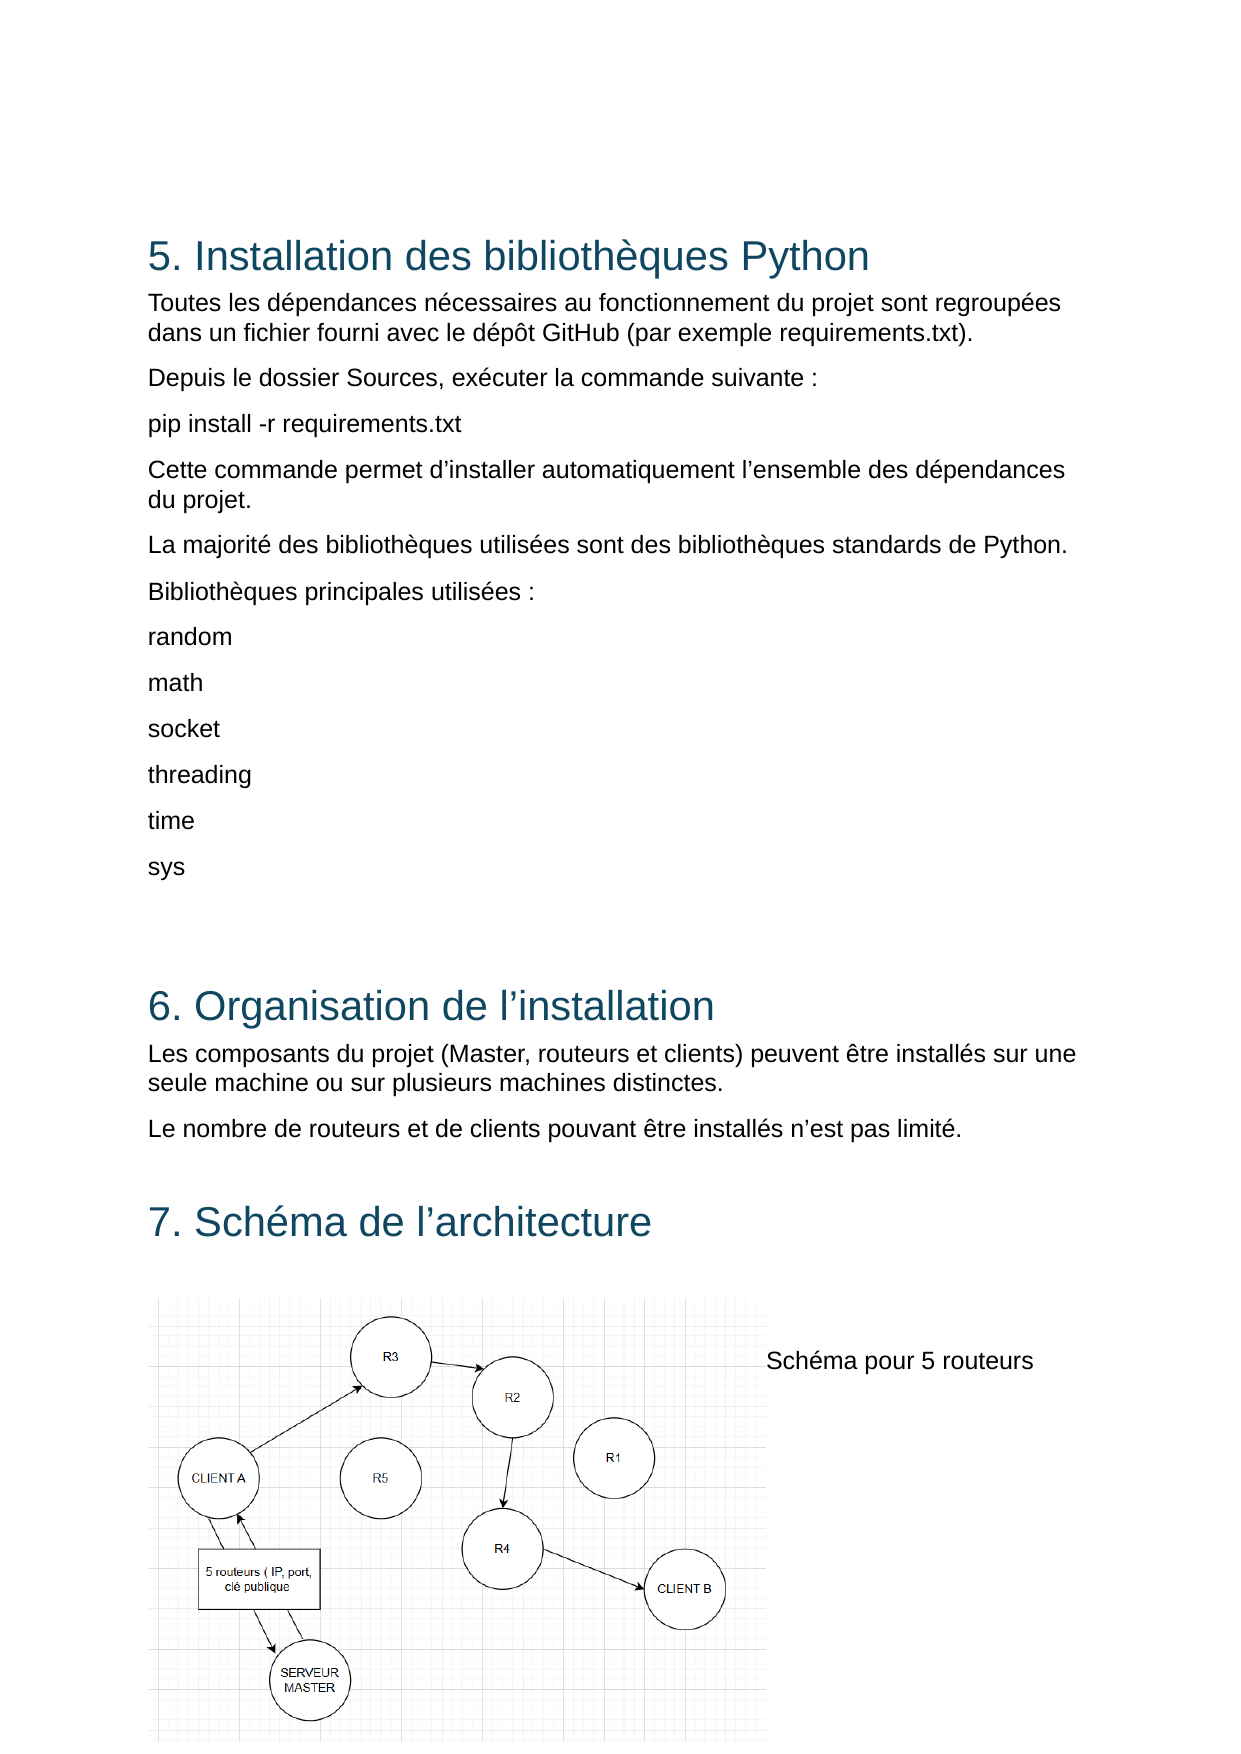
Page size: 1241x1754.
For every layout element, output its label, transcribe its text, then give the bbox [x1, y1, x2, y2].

subtitle 5. Installation des bibliothèques Python [148, 231, 1093, 279]
text math [148, 668, 1093, 697]
text time [148, 806, 1093, 835]
text socket [148, 714, 1093, 743]
text Le nombre de routeurs et de clients pouvant être installés n’est pas limité. [148, 1114, 1093, 1143]
text threading [148, 760, 1093, 789]
text Bibliothèques principales utilisées : [148, 576, 1093, 605]
subtitle 6. Organisation de l’installation [148, 981, 1093, 1029]
subtitle 7. Schéma de l’architecture [148, 1197, 1093, 1245]
text Les composants du projet (Master, routeurs et clients) peuvent être installés sur une seule machine ou sur plusieurs machines distinctes. [148, 1039, 1093, 1097]
text Toutes les dépendances nécessaires au fonctionnement du projet sont regroupées dans un fichier fourni avec le dépôt GitHub (par exemple requirements.txt). [148, 288, 1093, 346]
text pip install -r requirements.txt [148, 409, 1093, 438]
text Cette commande permet d’installer automatiquement l’ensemble des dépendances du projet. [148, 455, 1093, 513]
text La majorité des bibliothèques utilisées sont des bibliothèques standards de Python. [148, 531, 1093, 559]
text Depuis le dossier Sources, exécuter la commande suivante : [148, 363, 1093, 392]
text random [148, 622, 1093, 651]
text Schéma pour 5 routeurs [766, 1346, 1093, 1375]
text sys [148, 852, 1093, 881]
